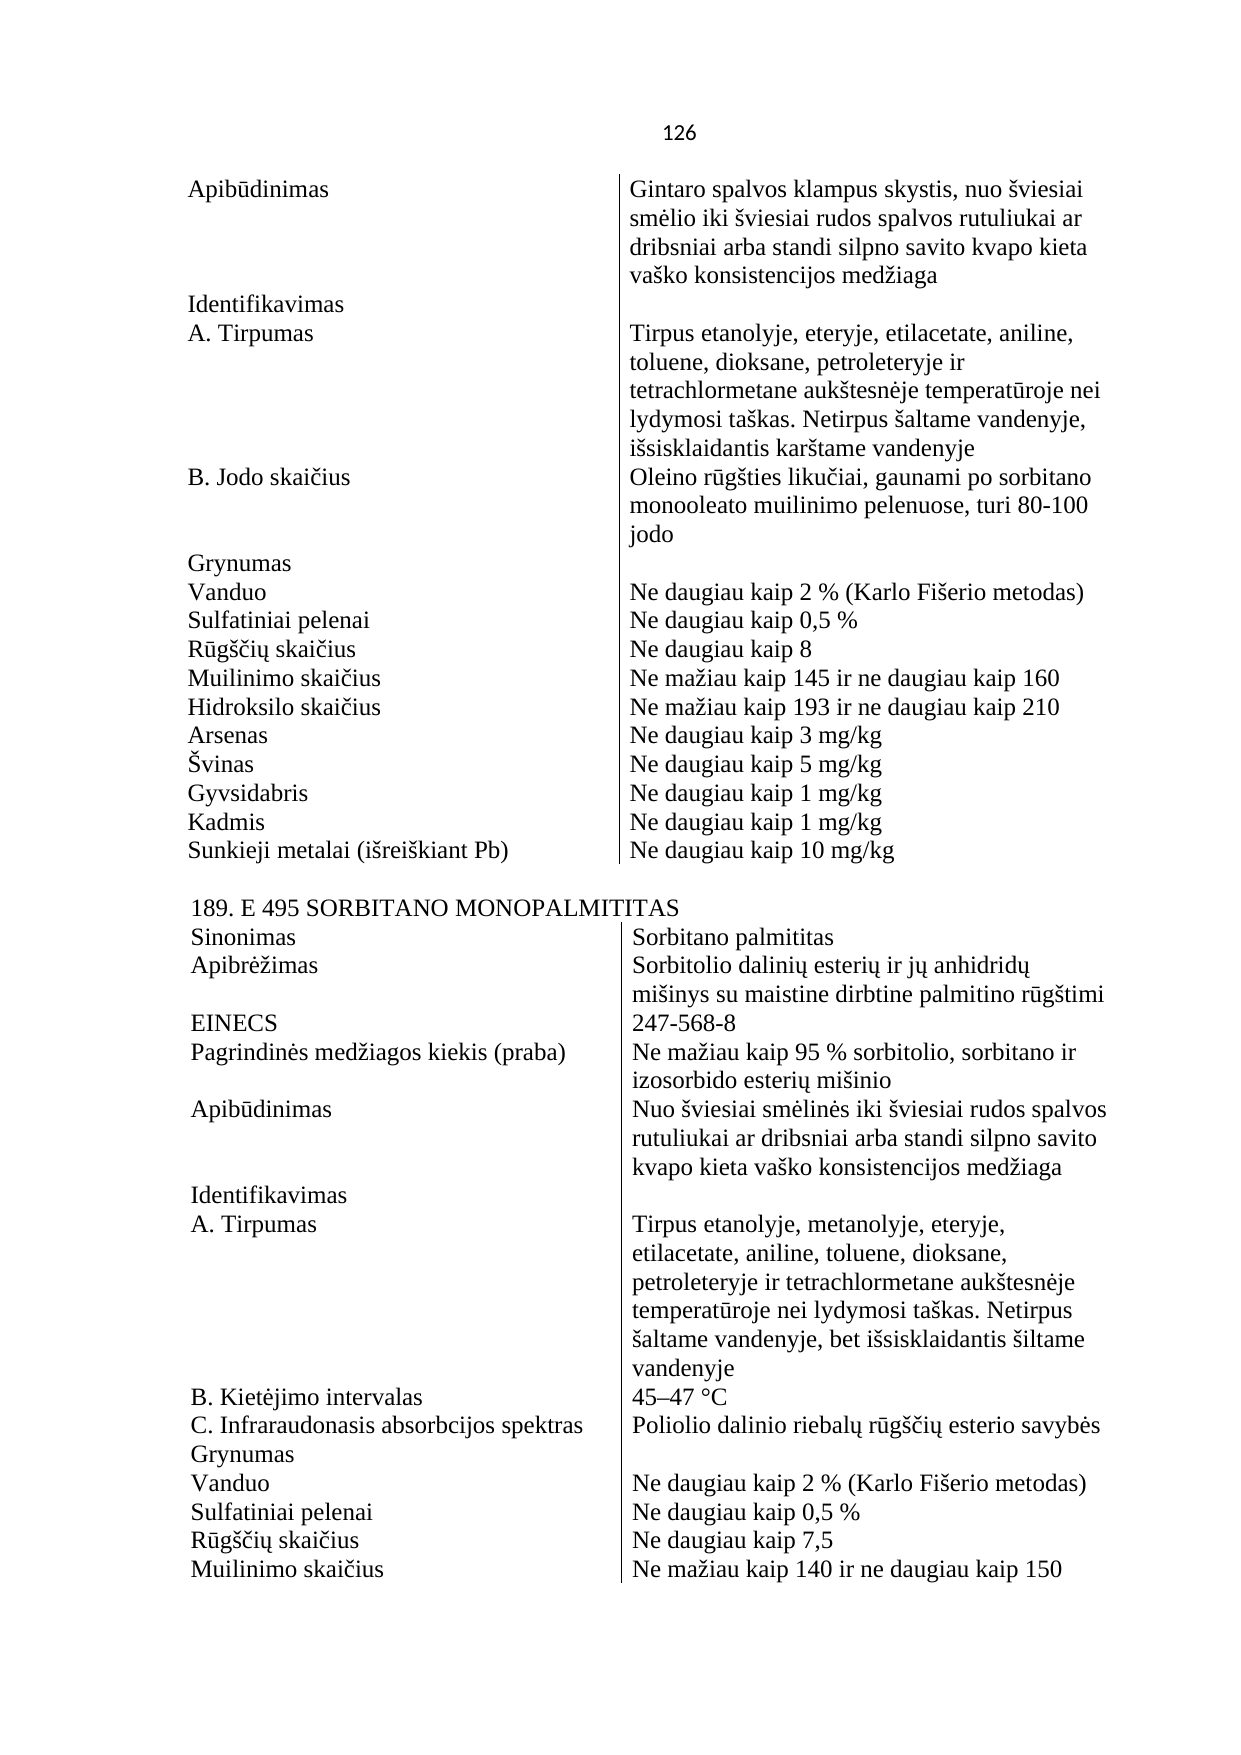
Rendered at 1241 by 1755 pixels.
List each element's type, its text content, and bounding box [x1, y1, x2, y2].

table_cell Rūgščių skaičius [177, 634, 619, 663]
table_cell Sulfatiniai pelenai [177, 605, 619, 634]
table_cell Gyvsidabris [177, 778, 619, 807]
table_cell Ne daugiau kaip 1 mg/kg [620, 807, 1122, 835]
table_cell Muilinimo skaičius [181, 1554, 621, 1583]
table_cell Vanduo [177, 577, 619, 605]
table_cell Rūgščių skaičius [181, 1525, 621, 1554]
table_cell Vanduo [181, 1468, 621, 1497]
table_cell [176, 1525, 181, 1554]
table_cell Ne daugiau kaip 2 % (Karlo Fišerio metodas) [620, 577, 1122, 605]
table_cell Tirpus etanolyje, eteryje, etilacetate, aniline, toluene, dioksane, petroleteryje ir tetrachlormetane aukštesnėje temperatūroje nei lydymosi taškas. Netirpus šaltame vandenyje, išsisklaidantis karštame vandenyje [620, 318, 1122, 462]
table_cell 247-568-8 [622, 1008, 1122, 1037]
table_cell Ne daugiau kaip 2 % (Karlo Fišerio metodas) [622, 1468, 1122, 1497]
table_cell [176, 1439, 181, 1468]
table_cell [176, 922, 181, 950]
table_cell [176, 950, 181, 1008]
table_cell [176, 1008, 181, 1037]
table_cell Švinas [177, 749, 619, 778]
table_cell Gintaro spalvos klampus skystis, nuo šviesiai smėlio iki šviesiai rudos spalvos rutuliukai ar dribsniai arba standi silpno savito kvapo kieta vaško konsistencijos medžiaga [620, 174, 1122, 289]
table_cell C. Infraraudonasis absorbcijos spektras [181, 1410, 621, 1439]
table_cell [176, 1554, 181, 1583]
table_cell Oleino rūgšties likučiai, gaunami po sorbitano monooleato muilinimo pelenuose, turi 80-100 jodo [620, 462, 1122, 548]
table_cell A. Tirpumas [181, 1209, 621, 1382]
table_cell Kadmis [177, 807, 619, 835]
table_cell Ne mažiau kaip 145 ir ne daugiau kaip 160 [620, 663, 1122, 692]
table_cell [176, 1468, 181, 1497]
table_cell [176, 1410, 181, 1439]
table_cell [176, 1497, 181, 1525]
table_cell Sorbitolio dalinių esterių ir jų anhidridų mišinys su maistine dirbtine palmitino rūgštimi [622, 950, 1122, 1008]
table_cell Ne mažiau kaip 140 ir ne daugiau kaip 150 [622, 1554, 1122, 1583]
table_cell Identifikavimas [181, 1180, 621, 1209]
table_cell Apibrėžimas [181, 950, 621, 1008]
table_cell [176, 1094, 181, 1180]
table_cell Ne daugiau kaip 1 mg/kg [620, 778, 1122, 807]
table_header [176, 893, 181, 922]
table_cell B. Kietėjimo intervalas [181, 1382, 621, 1410]
table_cell [620, 289, 1122, 318]
table_cell Hidroksilo skaičius [177, 692, 619, 720]
table_cell Ne daugiau kaip 5 mg/kg [620, 749, 1122, 778]
table_cell EINECS [181, 1008, 621, 1037]
table_cell Ne daugiau kaip 3 mg/kg [620, 720, 1122, 749]
table_cell B. Jodo skaičius [177, 462, 619, 548]
table_cell [176, 1209, 181, 1382]
table_cell Ne mažiau kaip 95 % sorbitolio, sorbitano ir izosorbido esterių mišinio [622, 1037, 1122, 1094]
table_cell Muilinimo skaičius [177, 663, 619, 692]
table_cell [176, 1180, 181, 1209]
table_cell [176, 1382, 181, 1410]
table_cell Ne daugiau kaip 7,5 [622, 1525, 1122, 1554]
table_cell Ne daugiau kaip 10 mg/kg [620, 835, 1122, 864]
table_cell Sunkieji metalai (išreiškiant Pb) [177, 835, 619, 864]
table_cell Sorbitano palmititas [622, 922, 1122, 950]
table_cell Tirpus etanolyje, metanolyje, eteryje, etilacetate, aniline, toluene, dioksane, petroleteryje ir tetrachlormetane aukštesnėje temperatūroje nei lydymosi taškas. Netirpus šaltame vandenyje, bet išsisklaidantis šiltame vandenyje [622, 1209, 1122, 1382]
table_cell [620, 548, 1122, 577]
table_cell Apibūdinimas [177, 174, 619, 289]
table_cell [622, 1180, 1122, 1209]
table_header 189. E 495 SORBITANO MONOPALMITITAS [181, 893, 1122, 922]
table_cell Sinonimas [181, 922, 621, 950]
table_cell [622, 1439, 1122, 1468]
table_cell Ne daugiau kaip 0,5 % [622, 1497, 1122, 1525]
table_cell Pagrindinės medžiagos kiekis (praba) [181, 1037, 621, 1094]
table_cell Identifikavimas [177, 289, 619, 318]
table_cell Sulfatiniai pelenai [181, 1497, 621, 1525]
table_cell Ne daugiau kaip 8 [620, 634, 1122, 663]
table_cell Ne daugiau kaip 0,5 % [620, 605, 1122, 634]
table_cell 45–47 °C [622, 1382, 1122, 1410]
table_cell Apibūdinimas [181, 1094, 621, 1180]
table_cell Grynumas [181, 1439, 621, 1468]
table_cell Poliolio dalinio riebalų rūgščių esterio savybės [622, 1410, 1122, 1439]
table_cell Ne mažiau kaip 193 ir ne daugiau kaip 210 [620, 692, 1122, 720]
table_cell Nuo šviesiai smėlinės iki šviesiai rudos spalvos rutuliukai ar dribsniai arba standi silpno savito kvapo kieta vaško konsistencijos medžiaga [622, 1094, 1122, 1180]
table_cell Grynumas [177, 548, 619, 577]
table_cell Arsenas [177, 720, 619, 749]
table_cell [176, 1037, 181, 1094]
table_cell A. Tirpumas [177, 318, 619, 462]
